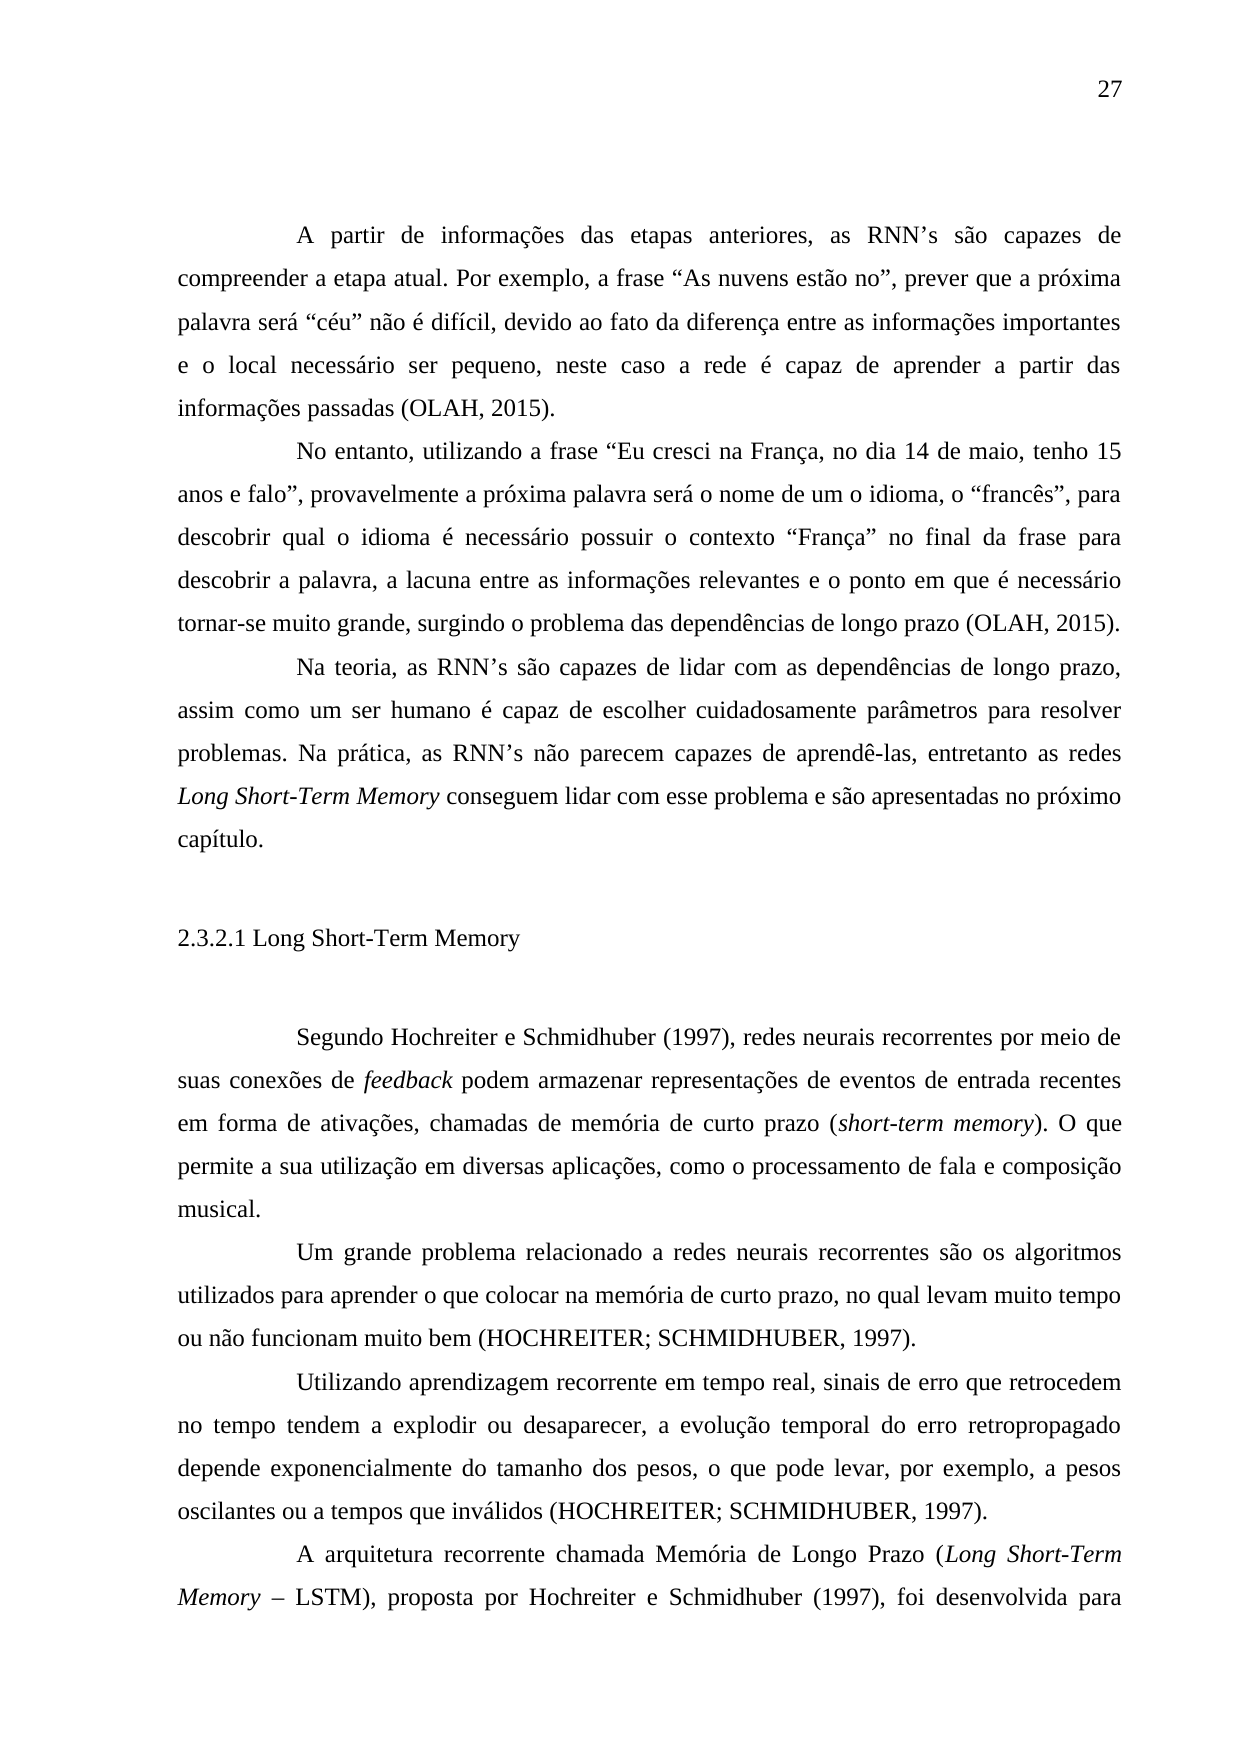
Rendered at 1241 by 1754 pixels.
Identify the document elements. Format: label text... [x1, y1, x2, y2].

text Um grande problema relacionado a redes neurais recorrentes são os algoritmos utilizados para aprender o que colocar na memória de curto prazo, no qual levam muito tempo ou não funcionam muito bem (HOCHREITER; SCHMIDHUBER, 1997). [177, 1237, 1122, 1352]
text Segundo Hochreiter e Schmidhuber (1997), redes neurais recorrentes por meio de suas conexões de feedback podem armazenar representações de eventos de entrada recentes em forma de ativações, chamadas de memória de curto prazo (short-term memory). O que permite a sua utilização em diversas aplicações, como o processamento de fala e composição musical. [177, 1022, 1122, 1223]
text No entanto, utilizando a frase “Eu cresci na França, no dia 14 de maio, tenho 15 anos e falo”, provavelmente a próxima palavra será o nome de um o idioma, o “francês”, para descobrir qual o idioma é necessário possuir o contexto “França” no final da frase para descobrir a palavra, a lacuna entre as informações relevantes e o ponto em que é necessário tornar-se muito grande, surgindo o problema das dependências de longo prazo (OLAH, 2015). [177, 436, 1122, 637]
text Utilizando aprendizagem recorrente em tempo real, sinais de erro que retrocedem no tempo tendem a explodir ou desaparecer, a evolução temporal do erro retropropagado depende exponencialmente do tamanho dos pesos, o que pode levar, por exemplo, a pesos oscilantes ou a tempos que inválidos (HOCHREITER; SCHMIDHUBER, 1997). [177, 1367, 1122, 1525]
text A arquitetura recorrente chamada Memória de Longo Prazo (Long Short-Term Memory – LSTM), proposta por Hochreiter e Schmidhuber (1997), foi desenvolvida para [177, 1539, 1122, 1611]
text Na teoria, as RNN’s são capazes de lidar com as dependências de longo prazo, assim como um ser humano é capaz de escolher cuidadosamente parâmetros para resolver problemas. Na prática, as RNN’s não parecem capazes de aprendê-las, entretanto as redes Long Short-Term Memory conseguem lidar com esse problema e são apresentadas no próximo capítulo. [177, 652, 1122, 853]
subtitle 2.3.2.1 Long Short-Term Memory [177, 923, 1122, 952]
text A partir de informações das etapas anteriores, as RNN’s são capazes de compreender a etapa atual. Por exemplo, a frase “As nuvens estão no”, prever que a próxima palavra será “céu” não é difícil, devido ao fato da diferença entre as informações importantes e o local necessário ser pequeno, neste caso a rede é capaz de aprender a partir das informações passadas (OLAH, 2015). [177, 220, 1122, 422]
